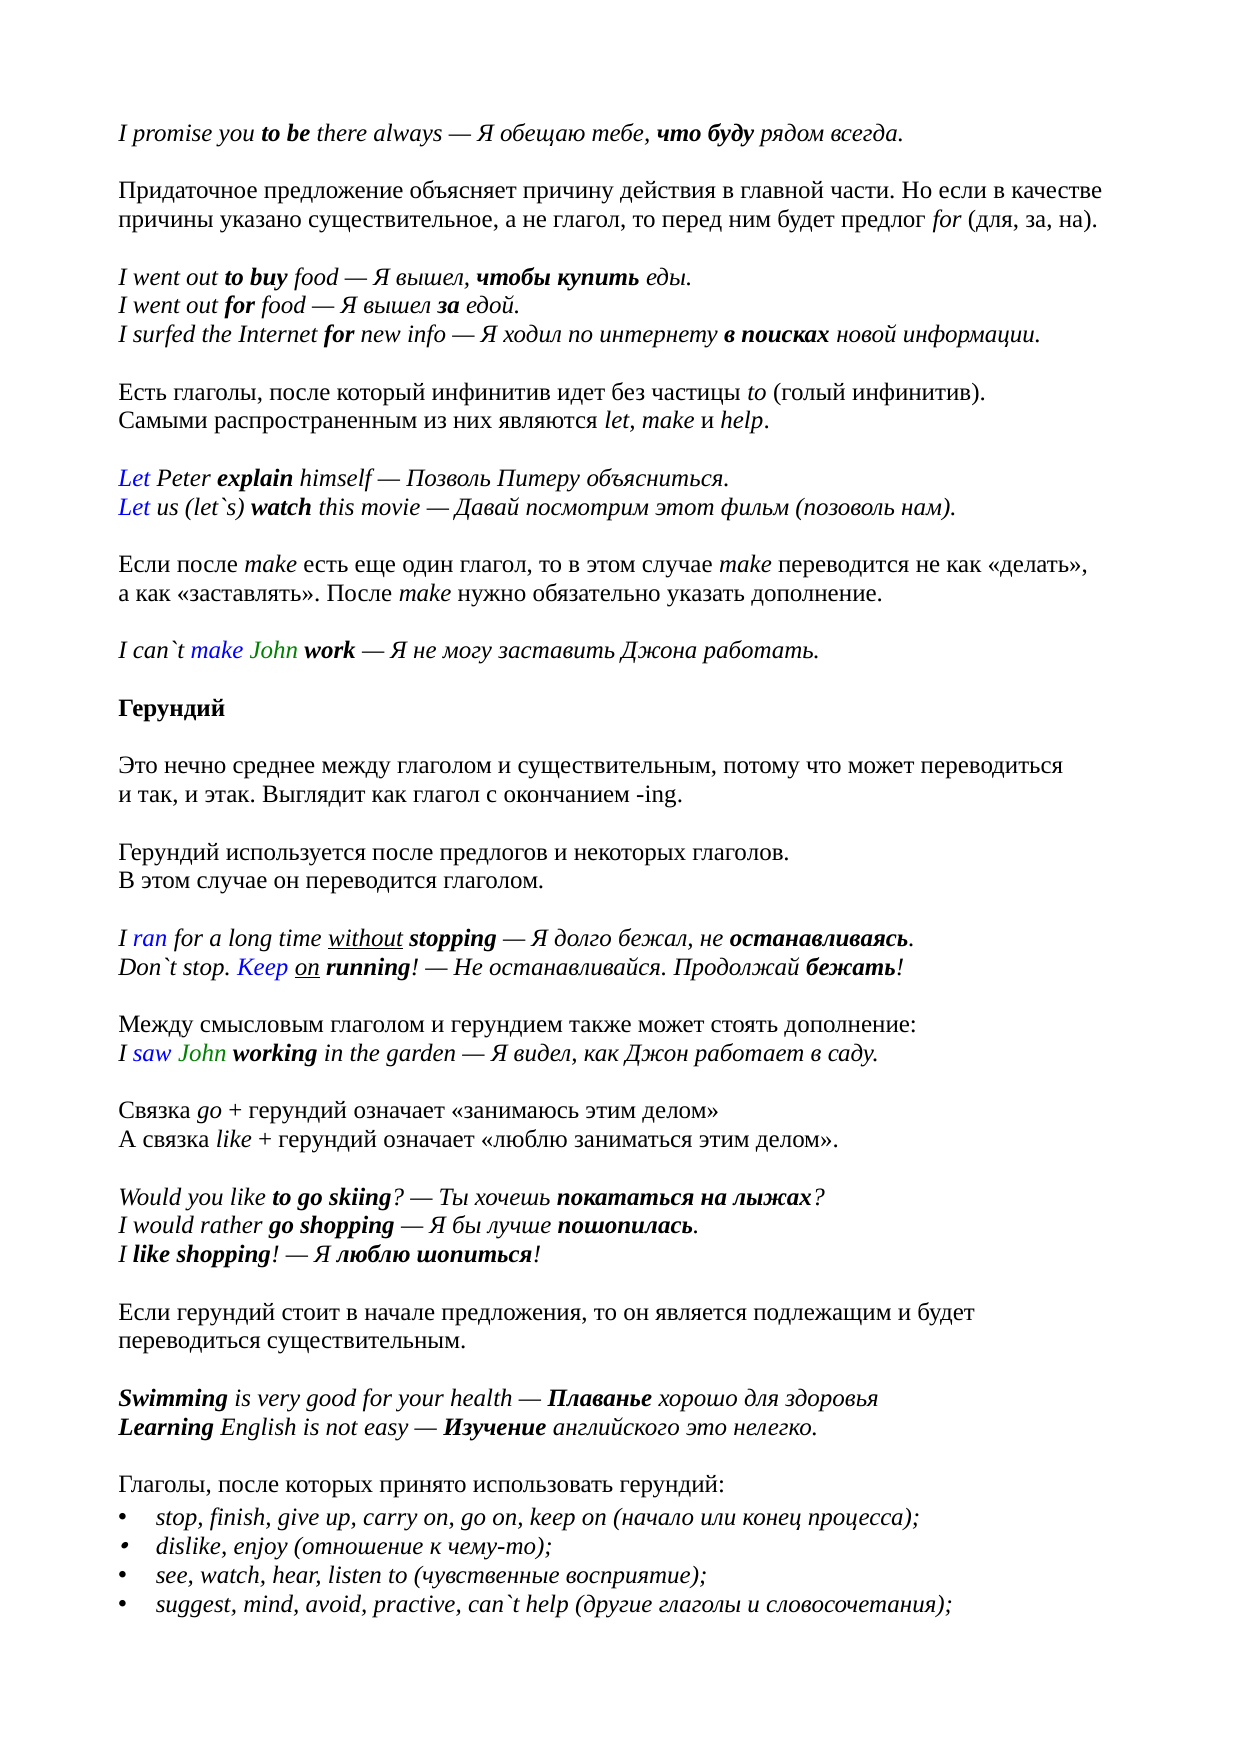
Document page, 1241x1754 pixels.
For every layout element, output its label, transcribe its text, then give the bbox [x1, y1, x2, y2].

text Swimming is very good for your health — Плаванье хорошо для здоровья [118, 1383, 1122, 1412]
text Если герундий стоит в начале предложения, то он является подлежащим и будет переводиться существительным. [118, 1297, 1122, 1354]
list see, watch, hear, listen to (чувственные восприятие); [118, 1560, 1122, 1589]
text I went out for food — Я вышел за едой. [118, 291, 1122, 319]
text Don`t stop. Keep on running! — Не останавливайся. Продолжай бежать! [118, 952, 1122, 981]
text I ran for a long time without stopping — Я долго бежал, не останавливаясь. [118, 923, 1122, 952]
text а как «заставлять». После make нужно обязательно указать дополнение. [118, 578, 1122, 607]
text и так, и этак. Выглядит как глагол c окончанием -ing. [118, 779, 1122, 808]
text А связка like + герундий означает «люблю заниматься этим делом». [118, 1124, 1122, 1153]
text Есть глаголы, после который инфинитив идет без частицы to (голый инфинитив). [118, 377, 1122, 406]
text Это нечно среднее между глаголом и существительным, потому что может переводиться [118, 751, 1122, 779]
text Самыми распространенным из них являются let, make и help. [118, 406, 1122, 434]
text Связка go + герундий означает «занимаюсь этим делом» [118, 1096, 1122, 1124]
text I saw John working in the garden — Я видел, как Джон работает в саду. [118, 1038, 1122, 1067]
text I went out to buy food — Я вышел, чтобы купить еды. [118, 262, 1122, 291]
text Let us (let`s) watch this movie — Давай посмотрим этот фильм (позоволь нам). [118, 492, 1122, 521]
text Would you like to go skiing? — Ты хочешь покататься на лыжах? [118, 1182, 1122, 1211]
text Герундий [118, 693, 1122, 722]
text Между смысловым глаголом и герундием также может стоять дополнение: [118, 1009, 1122, 1038]
text I can`t make John work — Я не могу заставить Джона работать. [118, 636, 1122, 664]
text Learning English is not easy — Изучение английского это нелегко. [118, 1412, 1122, 1441]
text I surfed the Internet for new info — Я ходил по интернету в поисках новой информации. [118, 319, 1122, 348]
text В этом случае он переводится глаголом. [118, 866, 1122, 894]
text Герундий используется после предлогов и некоторых глаголов. [118, 837, 1122, 866]
text Let Peter explain himself — Позволь Питеру объясниться. [118, 463, 1122, 492]
text Глаголы, после которых принято использовать герундий: [118, 1469, 1122, 1498]
list dislike, enjoy (отношение к чему-то); [118, 1531, 1122, 1560]
list suggest, mind, avoid, practive, can`t help (другие глаголы и словосочетания); [118, 1589, 1122, 1617]
list stop, finish, give up, carry on, go on, keep on (начало или конец процесса); [118, 1502, 1122, 1531]
text I would rather go shopping — Я бы лучше пошопилась. [118, 1211, 1122, 1239]
text Придаточное предложение объясняет причину действия в главной части. Но если в качестве причины указано существительное, а не глагол, то перед ним будет предлог for (для, за, на). [118, 176, 1122, 233]
text I like shopping! — Я люблю шопиться! [118, 1239, 1122, 1268]
text I promise you to be there always — Я обещаю тебе, что буду рядом всегда. [118, 118, 1122, 147]
text Если после make есть еще один глагол, то в этом случае make переводится не как «делать», [118, 549, 1122, 578]
